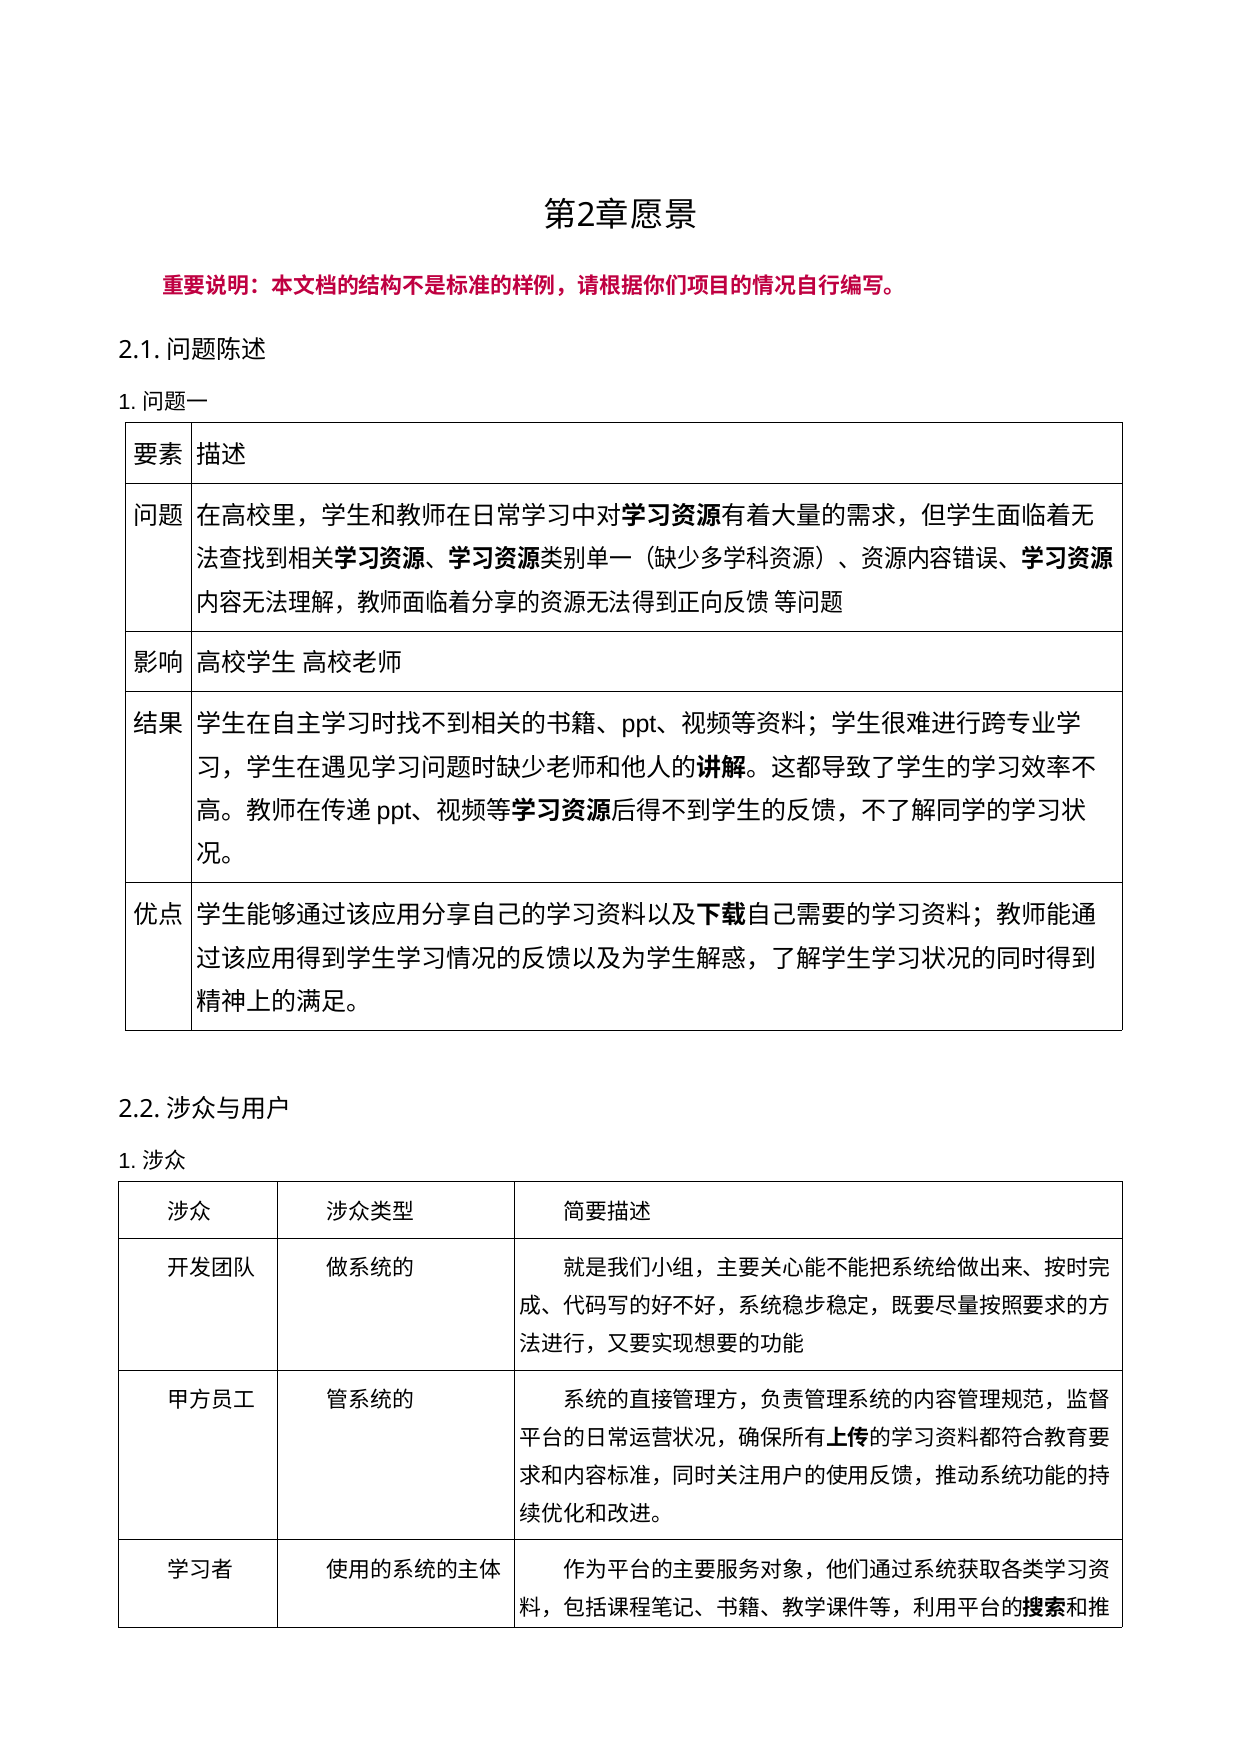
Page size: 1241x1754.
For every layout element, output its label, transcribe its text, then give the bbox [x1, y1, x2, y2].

subtitle 问题陈述 [118, 329, 1122, 365]
table_cell 结果 [126, 692, 191, 882]
table_cell 问题 [126, 484, 191, 631]
subtitle 涉众与用户 [118, 1088, 1122, 1124]
table_cell 系统的直接管理方，负责管理系统的内容管理规范，监督平台的日常运营状况，确保所有上传的学习资料都符合教育要求和内容标准，同时关注用户的使用反馈，推动系统功能的持续优化和改进。 [515, 1371, 1122, 1539]
table_cell 作为平台的主要服务对象，他们通过系统获取各类学习资料，包括课程笔记、书籍、教学课件等，利用平台的搜索和推 [515, 1540, 1122, 1627]
table_cell 开发团队 [119, 1239, 277, 1369]
table_cell 优点 [126, 883, 191, 1030]
table_cell 使用的系统的主体 [278, 1540, 514, 1627]
table_cell 在高校里，学生和教师在日常学习中对学习资源有着大量的需求，但学生面临着无法查找到相关学习资源、学习资源类别单一（缺少多学科资源）、资源内容错误、学习资源内容无法理解，教师面临着分享的资源无法得到正向反馈 等问题 [192, 484, 1122, 631]
table_cell 管系统的 [278, 1371, 514, 1539]
table_cell 就是我们小组，主要关心能不能把系统给做出来、按时完成、代码写的好不好，系统稳步稳定，既要尽量按照要求的方法进行，又要实现想要的功能 [515, 1239, 1122, 1369]
table_cell 做系统的 [278, 1239, 514, 1369]
table_cell 学生能够通过该应用分享自己的学习资料以及下载自己需要的学习资料；教师能通过该应用得到学生学习情况的反馈以及为学生解惑，了解学生学习状况的同时得到精神上的满足。 [192, 883, 1122, 1030]
subtitle 涉众 [118, 1143, 1122, 1175]
table_header 要素 [126, 423, 191, 483]
table_cell 高校学生 高校老师 [192, 632, 1122, 691]
table_header 涉众类型 [278, 1182, 514, 1237]
table_header 简要描述 [515, 1182, 1122, 1237]
text 重要说明：本文档的结构不是标准的样例，请根据你们项目的情况自行编写。 [118, 268, 1122, 300]
subtitle 愿景 [118, 188, 1122, 236]
table_cell 影响 [126, 632, 191, 691]
table_header 描述 [192, 423, 1122, 483]
subtitle 问题一 [118, 384, 1122, 416]
table_cell 甲方员工 [119, 1371, 277, 1539]
table_header 涉众 [119, 1182, 277, 1237]
table_cell 学习者 [119, 1540, 277, 1627]
table_cell 学生在自主学习时找不到相关的书籍、ppt、视频等资料；学生很难进行跨专业学习，学生在遇见学习问题时缺少老师和他人的讲解。这都导致了学生的学习效率不高。教师在传递ppt、视频等学习资源后得不到学生的反馈，不了解同学的学习状况。 [192, 692, 1122, 882]
